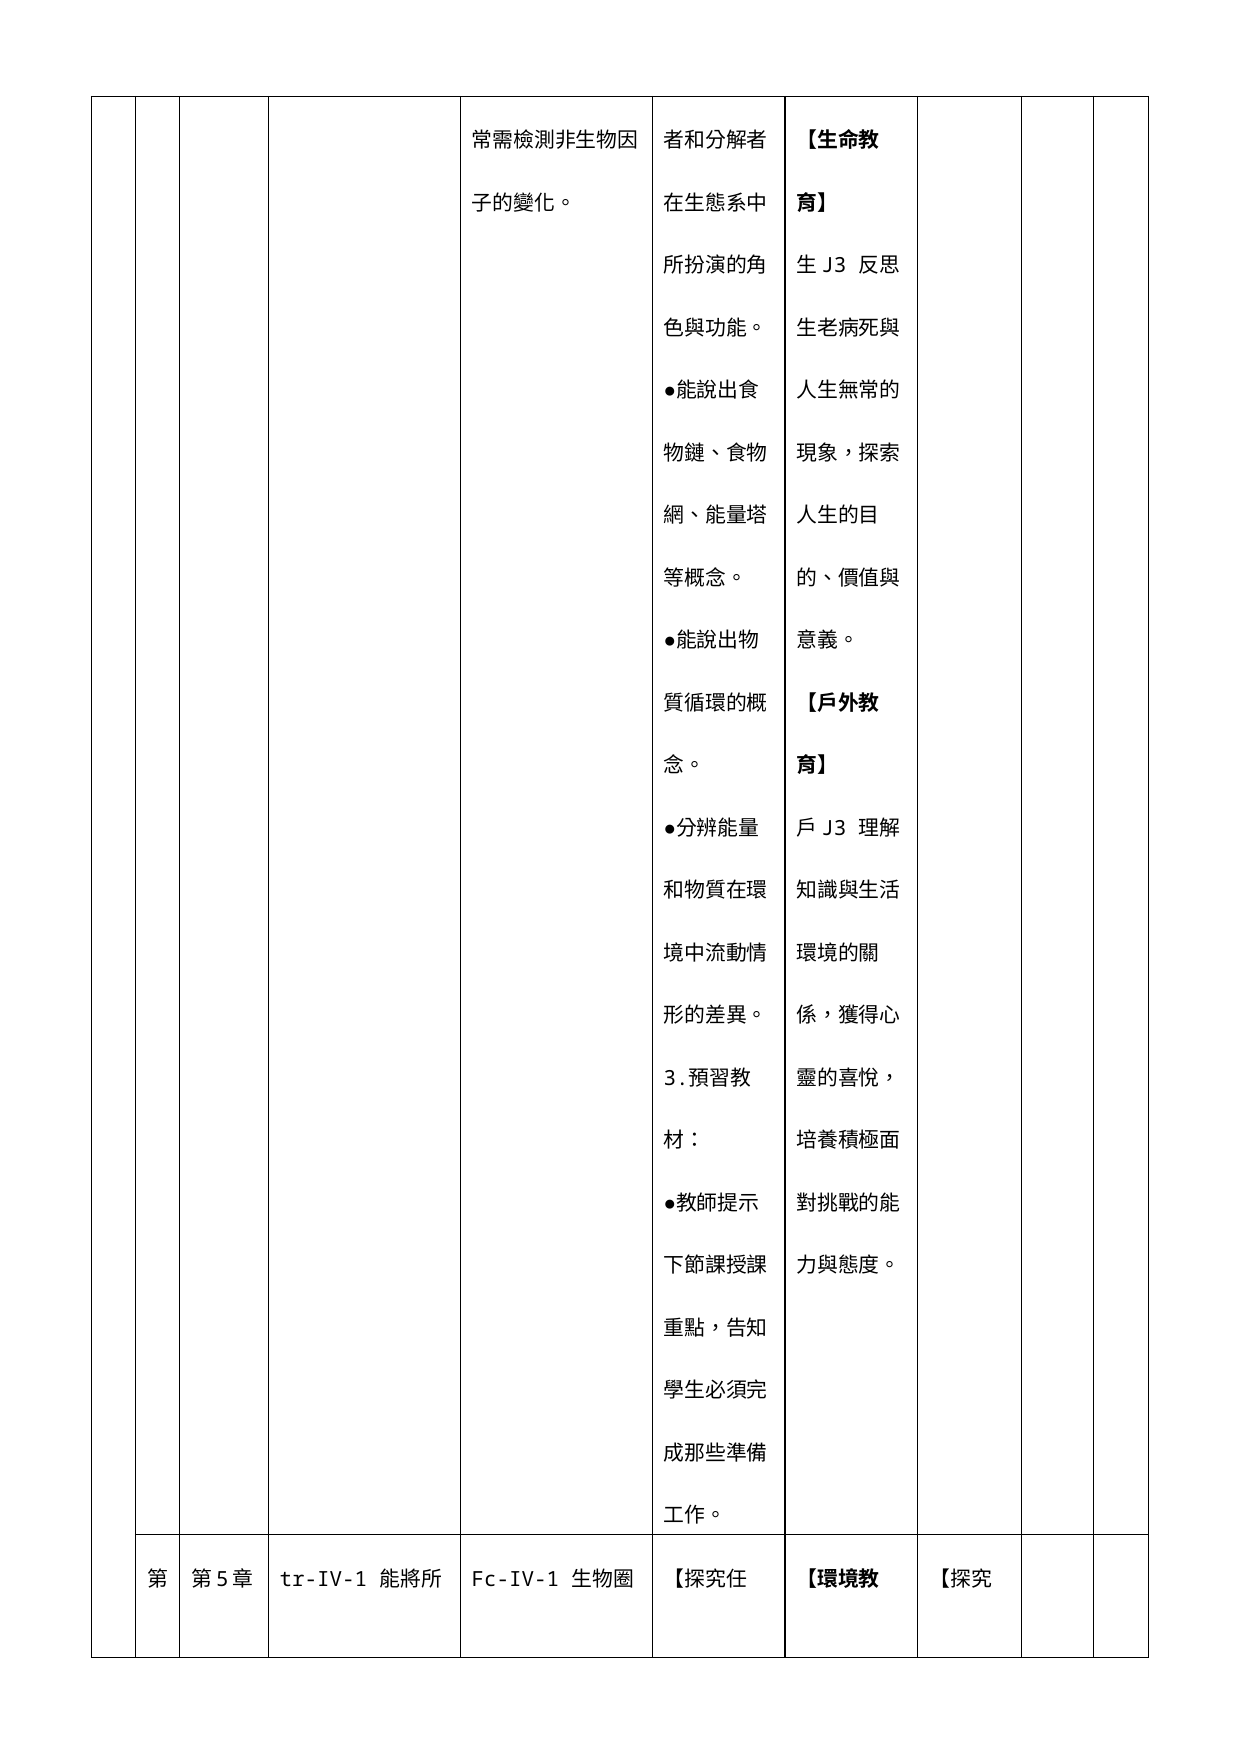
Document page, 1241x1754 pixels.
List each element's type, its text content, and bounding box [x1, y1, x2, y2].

table_cell 【環境教 [786, 1535, 917, 1657]
table_cell 第5章 [180, 1535, 268, 1657]
table_cell Fc-IV-1 生物圈 [461, 1535, 652, 1657]
table_cell 常需檢測非生物因子的變化。 [461, 97, 652, 1534]
table_cell 【生命教育】 生J3 反思生老病死與人生無常的現象，探索人生的目的、價值與意義。 【戶外教育】 戶J3 理解知識與生活環境的關係，獲得心靈的喜悅，培養積極面對挑戰的能力與態度。 [786, 97, 917, 1534]
table_cell [1094, 97, 1148, 1534]
table_cell 【探究 [918, 1535, 1021, 1657]
table_cell 者和分解者在生態系中所扮演的角色與功能。 ●能說出食物鏈、食物網、能量塔等概念。 ●能說出物質循環的概念。 ●分辨能量和物質在環境中流動情形的差異。 3.預習教材： ●教師提示下節課授課重點，告知學生必須完成那些準備工作。 [653, 97, 784, 1534]
table_cell [1022, 1535, 1093, 1657]
table_cell [1094, 1535, 1148, 1657]
table_cell tr-IV-1 能將所 [269, 1535, 460, 1657]
table_cell [269, 97, 460, 1534]
table_cell [136, 97, 179, 1534]
table_cell [1022, 97, 1093, 1534]
table_cell 【探究任 [653, 1535, 784, 1657]
table_cell [918, 97, 1021, 1534]
table_cell [180, 97, 268, 1534]
table_cell 第 [136, 1535, 179, 1657]
table_cell [92, 97, 135, 1657]
